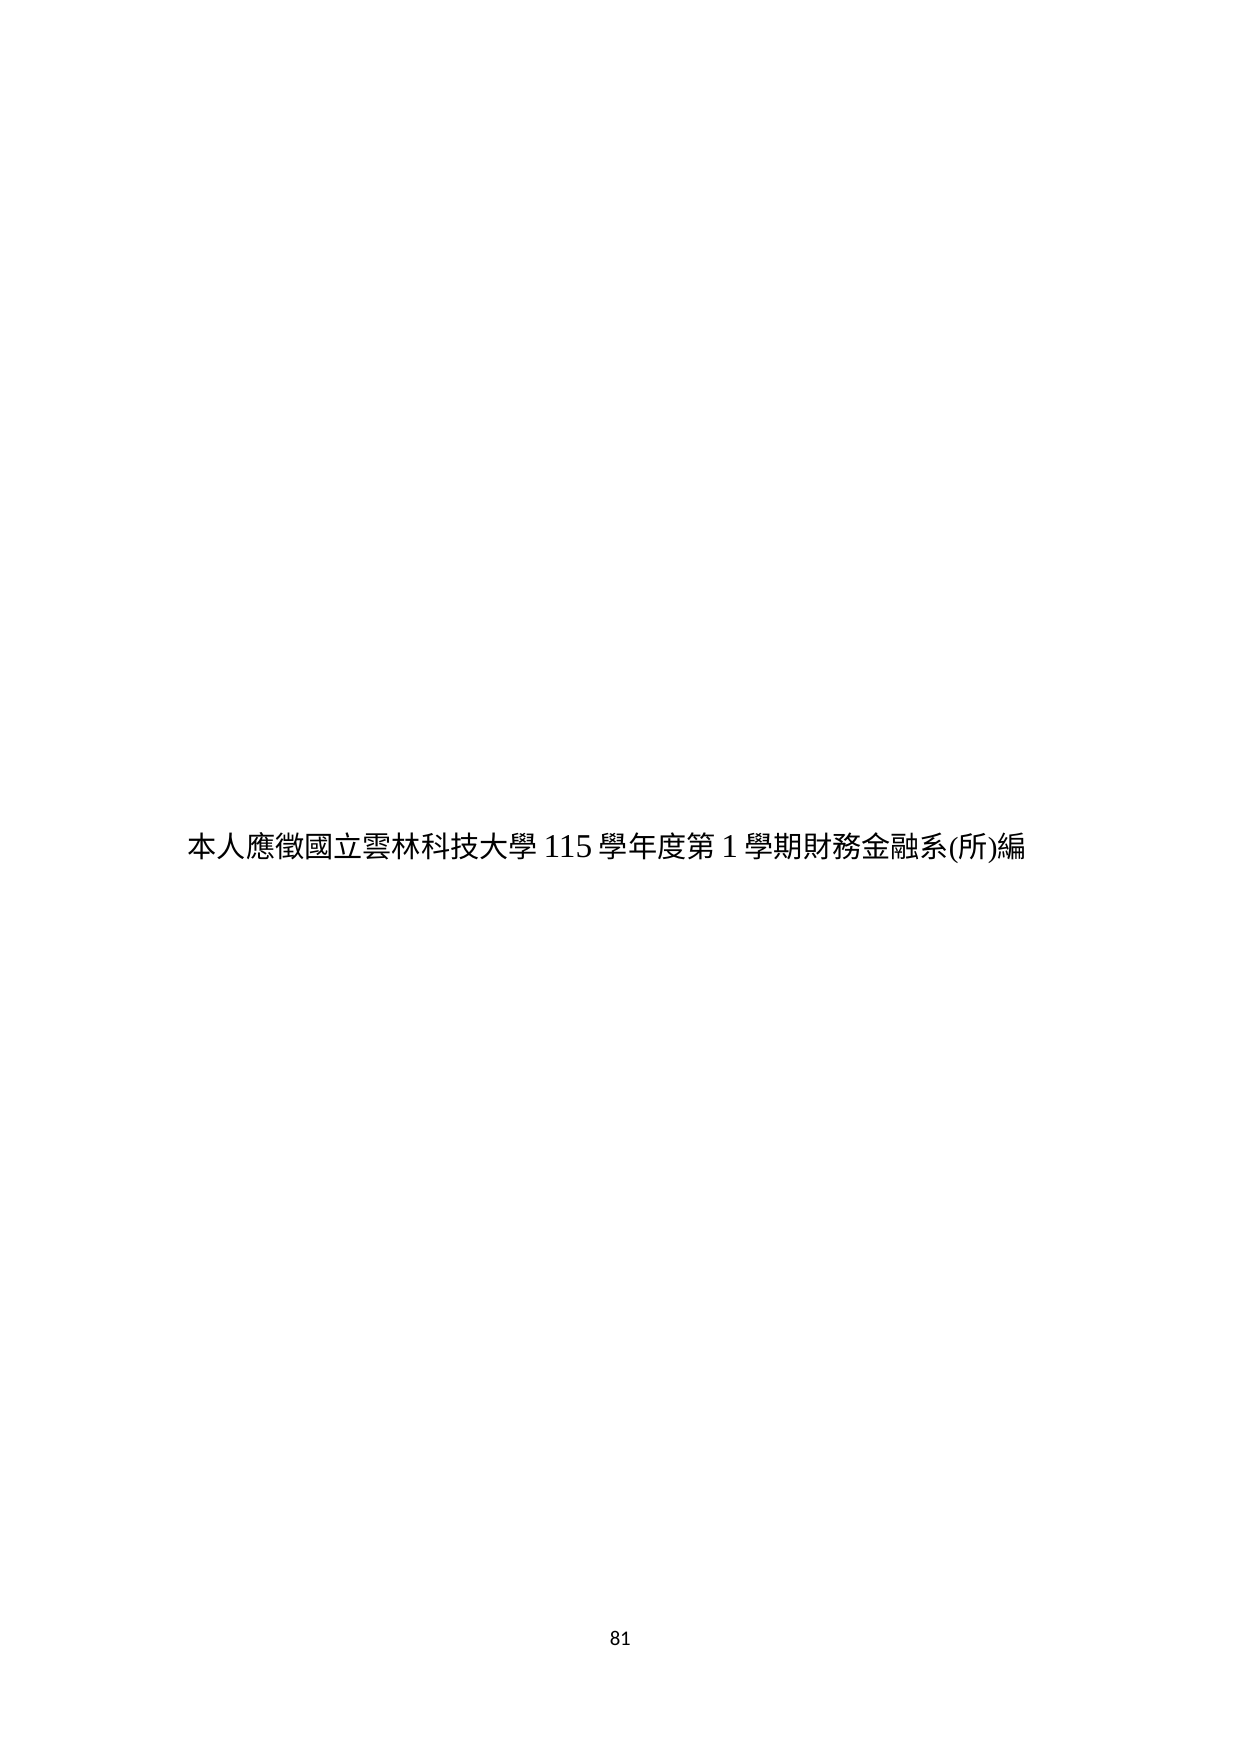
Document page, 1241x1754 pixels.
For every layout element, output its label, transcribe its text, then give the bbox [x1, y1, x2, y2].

text 本人應徵國立雲林科技大學115學年度第1學期財務金融系(所)編 [187, 803, 1053, 866]
